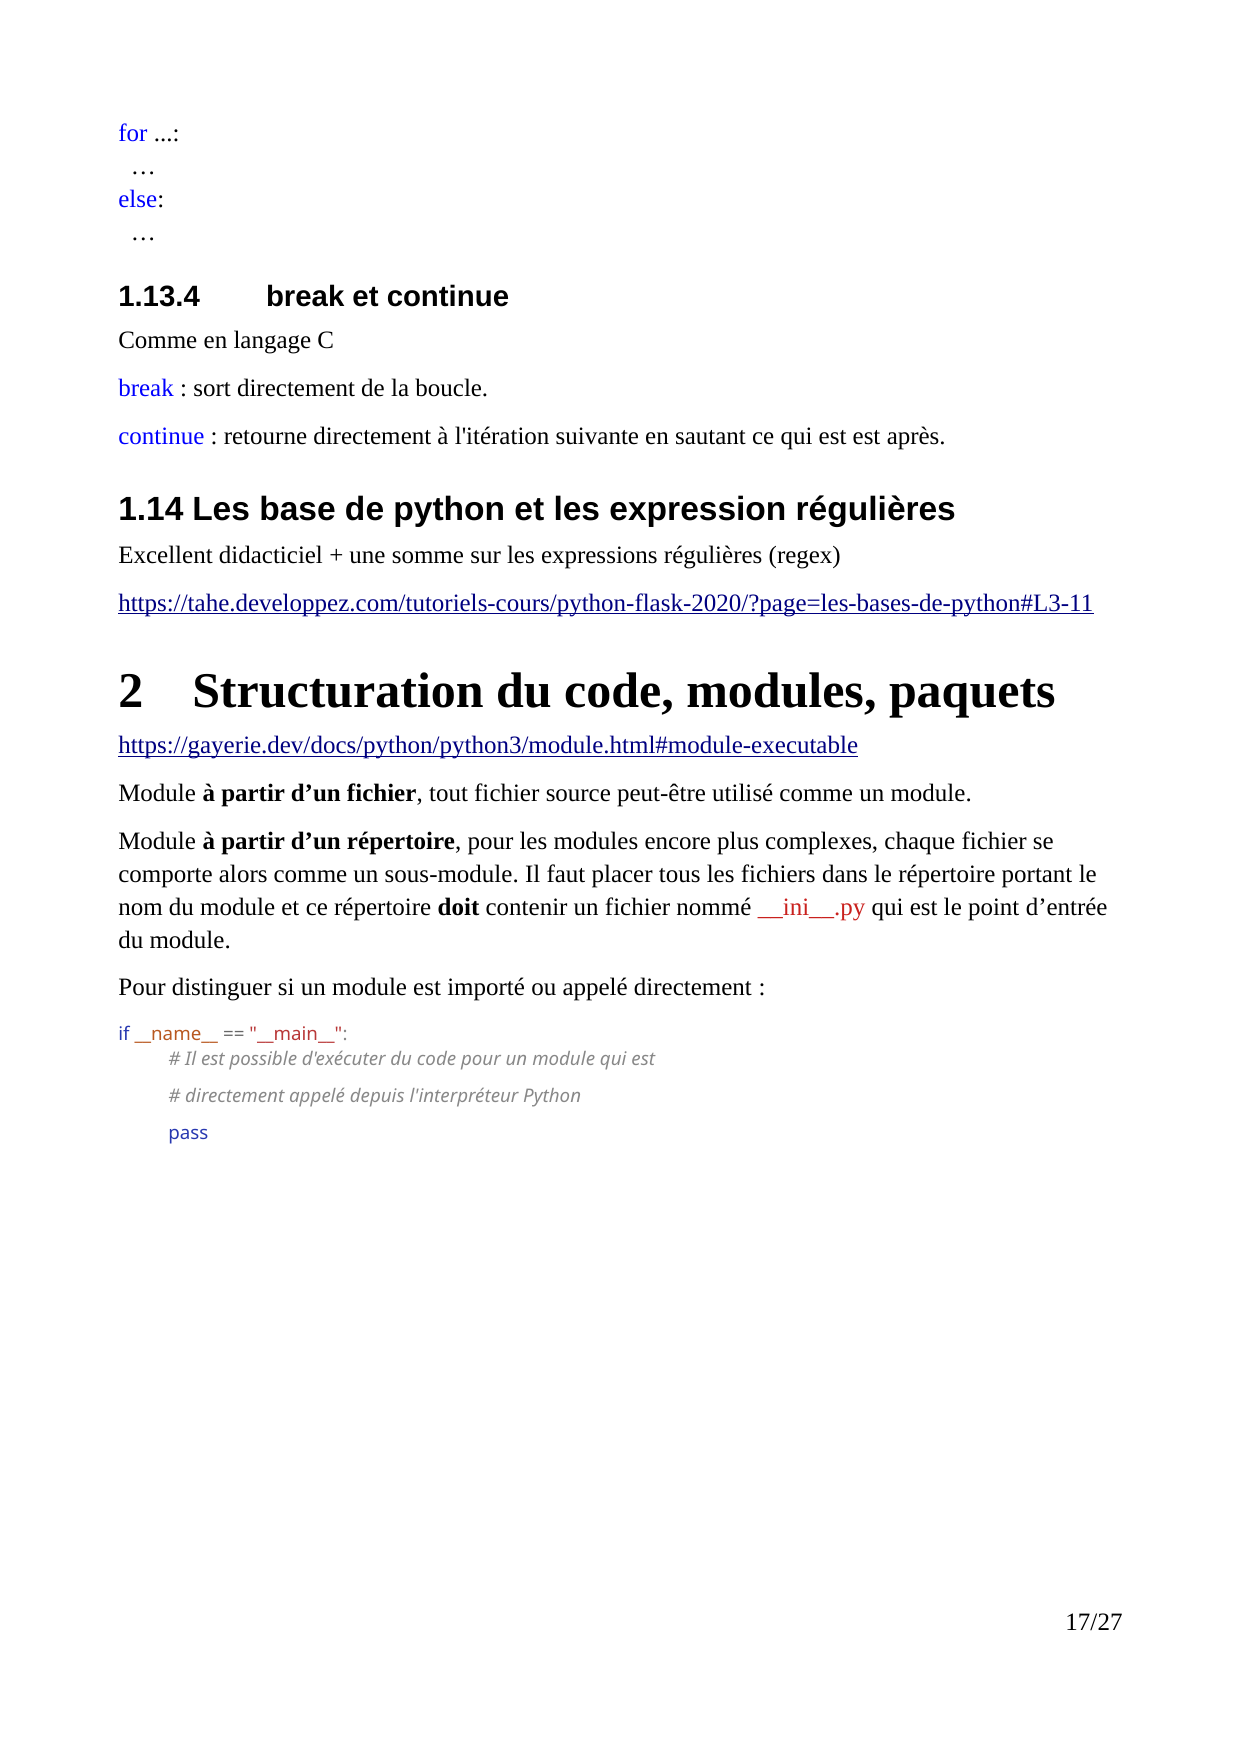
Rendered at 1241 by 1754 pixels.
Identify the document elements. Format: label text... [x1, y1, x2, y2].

subtitle Les base de python et les expression régulières [118, 489, 1122, 528]
text Excellent didacticiel + une somme sur les expressions régulières (regex) [118, 540, 1122, 569]
text break : sort directement de la boucle. [118, 373, 1122, 402]
text Module à partir d’un répertoire, pour les modules encore plus complexes, chaque fichier se comporte alors comme un sous-module. Il faut placer tous les fichiers dans le répertoire portant le nom du module et ce répertoire doit contenir un fichier nommé __ini__.py qui est le point d’entrée du module. [118, 826, 1122, 954]
subtitle Structuration du code, modules, paquets [118, 661, 1122, 718]
text # Il est possible d'exécuter du code pour un module qui est [118, 1046, 1122, 1072]
text https://tahe.developpez.com/tutoriels-cours/python-flask-2020/?page=les-bases-de-python#L3-11 [118, 588, 1122, 617]
text Pour distinguer si un module est importé ou appelé directement : [118, 972, 1122, 1001]
text Module à partir d’un fichier, tout fichier source peut-être utilisé comme un module. [118, 778, 1122, 807]
text # directement appelé depuis l'interpréteur Python [118, 1082, 1122, 1109]
text pass [118, 1119, 1122, 1146]
text for ...: … else: … [118, 118, 1122, 246]
text https://gayerie.dev/docs/python/python3/module.html#module-executable [118, 731, 1122, 759]
text continue : retourne directement à l'itération suivante en sautant ce qui est est après. [118, 421, 1122, 449]
text Comme en langage C [118, 326, 1122, 354]
text if __name__ == "__main__": [118, 1020, 1122, 1046]
subtitle break et continue [118, 279, 1122, 313]
